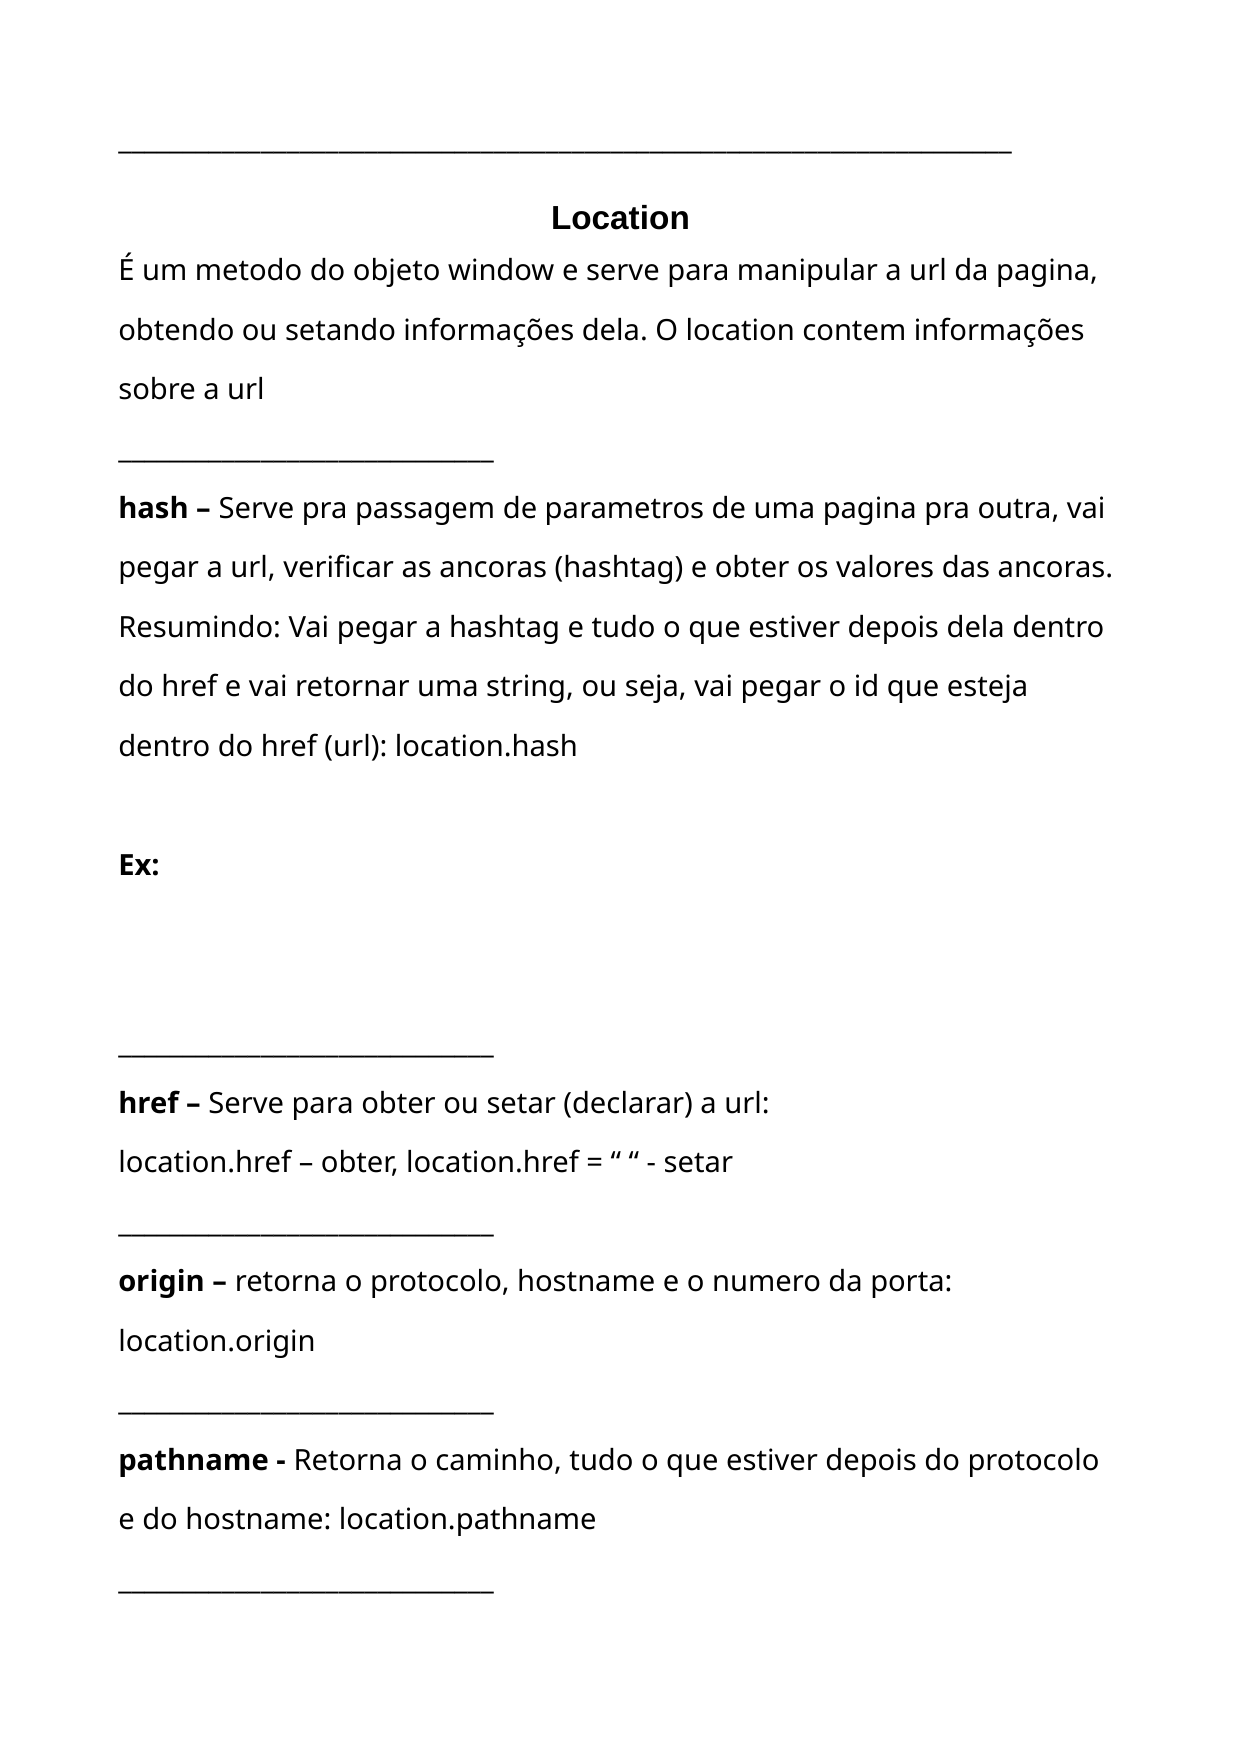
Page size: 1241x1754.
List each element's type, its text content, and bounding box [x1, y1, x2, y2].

text _____________________________________________________________________ [118, 118, 1122, 158]
text _____________________________ [118, 1201, 1122, 1241]
text _____________________________ [118, 1558, 1122, 1598]
text origin – retorna o protocolo, hostname e o numero da porta: location.origin [118, 1261, 1122, 1360]
text href – Serve para obter ou setar (declarar) a url: [118, 1082, 1122, 1122]
text É um metodo do objeto window e serve para manipular a url da pagina, obtendo ou setando informações dela. O location contem informações sobre a url [118, 249, 1122, 408]
text location.href – obter, location.href = “ “ - setar [118, 1142, 1122, 1181]
text _____________________________ [118, 428, 1122, 467]
text pathname - Retorna o caminho, tudo o que estiver depois do protocolo e do hostname: location.pathname [118, 1439, 1122, 1538]
text hash – Serve pra passagem de parametros de uma pagina pra outra, vai pegar a url, verificar as ancoras (hashtag) e obter os valores das ancoras. [118, 487, 1122, 586]
text _____________________________ [118, 1023, 1122, 1062]
text _____________________________ [118, 1379, 1122, 1419]
subtitle Location [118, 198, 1122, 237]
text Resumindo: Vai pegar a hashtag e tudo o que estiver depois dela dentro do href e vai retornar uma string, ou seja, vai pegar o id que esteja dentro do href (url): location.hash [118, 606, 1122, 765]
text Ex: [118, 844, 1122, 884]
